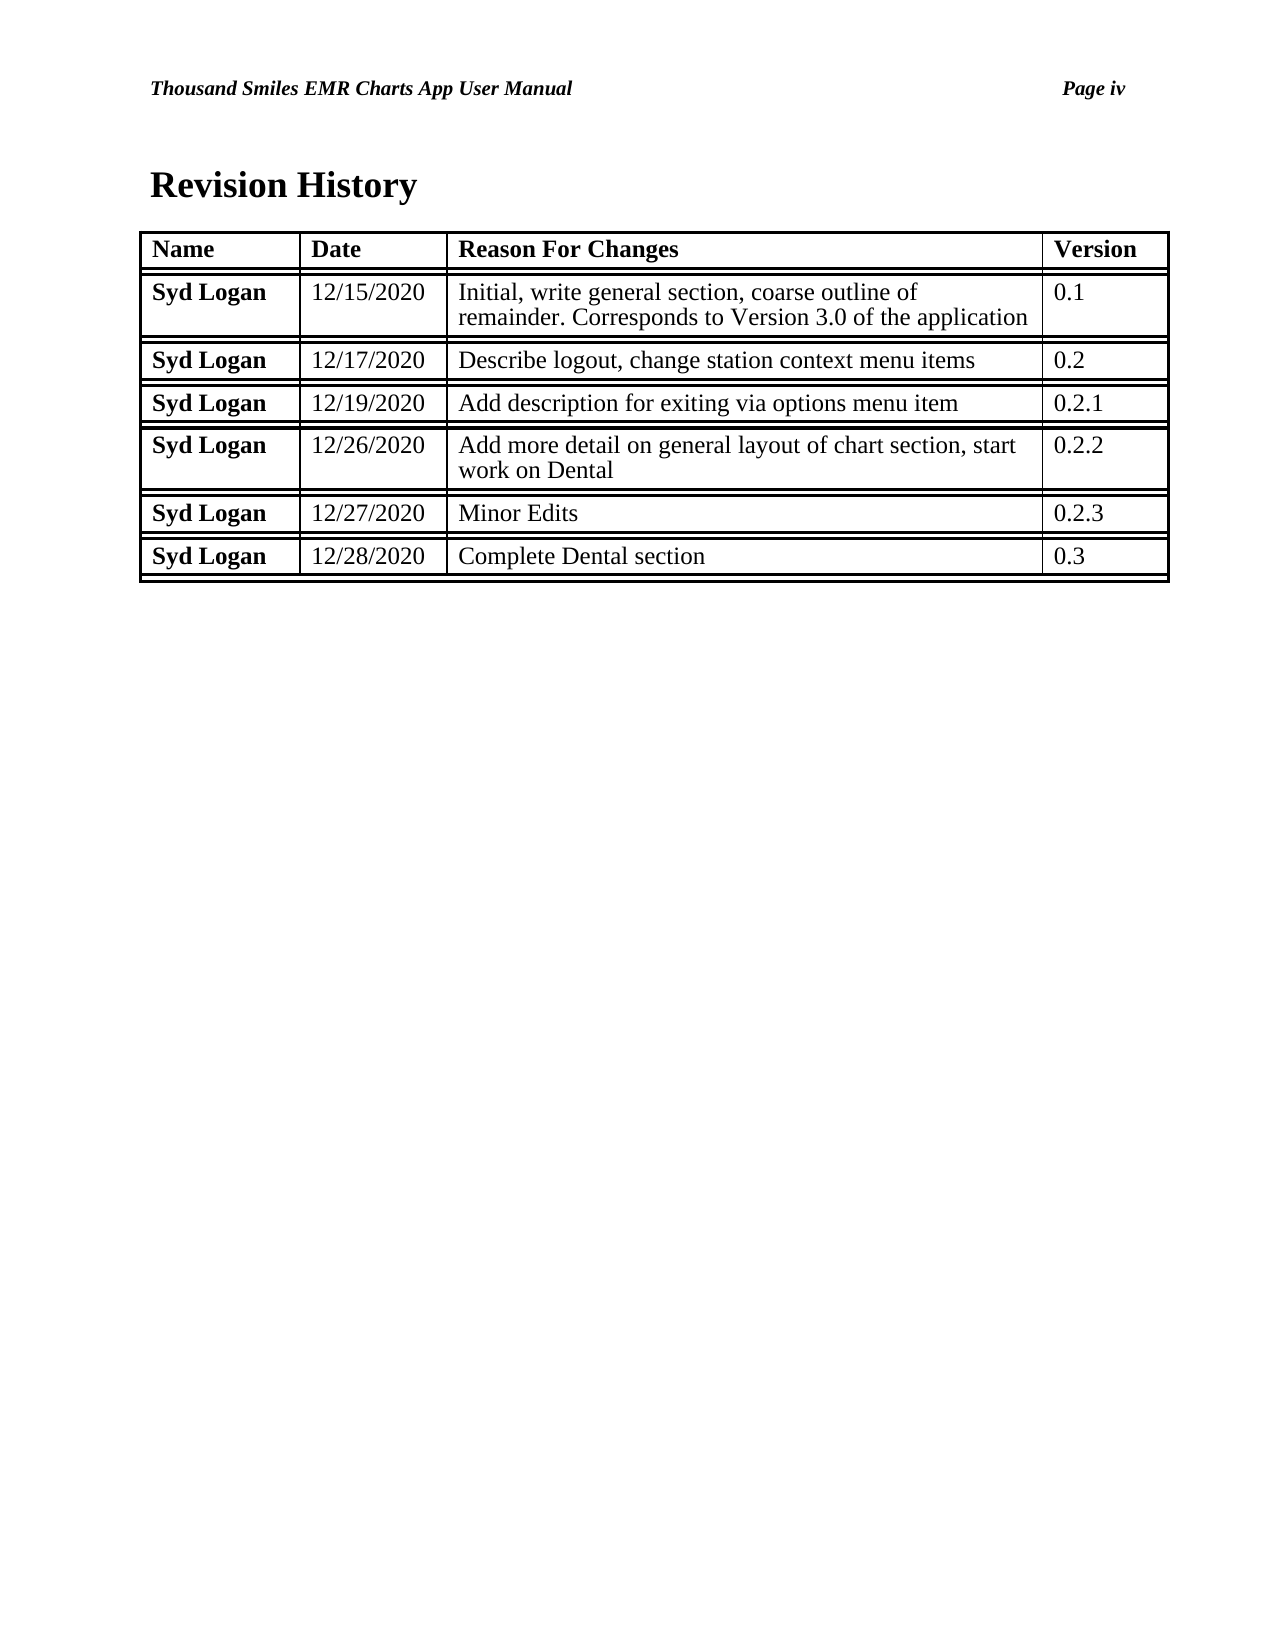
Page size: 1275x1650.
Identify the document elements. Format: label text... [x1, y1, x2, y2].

table_cell Initial, write general section, coarse outline of remainder. Corresponds to Version 3.0 of the application [448, 276, 1042, 335]
table_cell Minor Edits [448, 497, 1042, 531]
table_cell 12/27/2020 [301, 497, 446, 531]
table_cell 0.3 [1043, 540, 1167, 573]
table_cell Syd Logan [142, 540, 299, 573]
table_cell Describe logout, change station context menu items [448, 344, 1042, 377]
table_cell Syd Logan [142, 430, 299, 488]
table_cell 0.2 [1043, 344, 1167, 377]
table_cell 12/28/2020 [301, 540, 446, 573]
table_cell Syd Logan [142, 276, 299, 335]
table_cell 0.1 [1043, 276, 1167, 335]
table_cell Syd Logan [142, 387, 299, 420]
table_header Name [142, 234, 299, 267]
table_header Date [301, 234, 446, 267]
table_cell Syd Logan [142, 497, 299, 531]
table_header Reason For Changes [448, 234, 1042, 267]
table_cell Add description for exiting via options menu item [448, 387, 1042, 420]
text Revision History [150, 162, 1125, 206]
table_cell 12/17/2020 [301, 344, 446, 377]
table_cell Syd Logan [142, 344, 299, 377]
table_header Version [1043, 234, 1167, 267]
table_cell Complete Dental section [448, 540, 1042, 573]
table_cell 0.2.3 [1043, 497, 1167, 531]
table_cell 0.2.2 [1043, 430, 1167, 488]
table_cell 12/26/2020 [301, 430, 446, 488]
table_cell Add more detail on general layout of chart section, start work on Dental [448, 430, 1042, 488]
table_cell 0.2.1 [1043, 387, 1167, 420]
table_cell 12/19/2020 [301, 387, 446, 420]
table_cell 12/15/2020 [301, 276, 446, 335]
